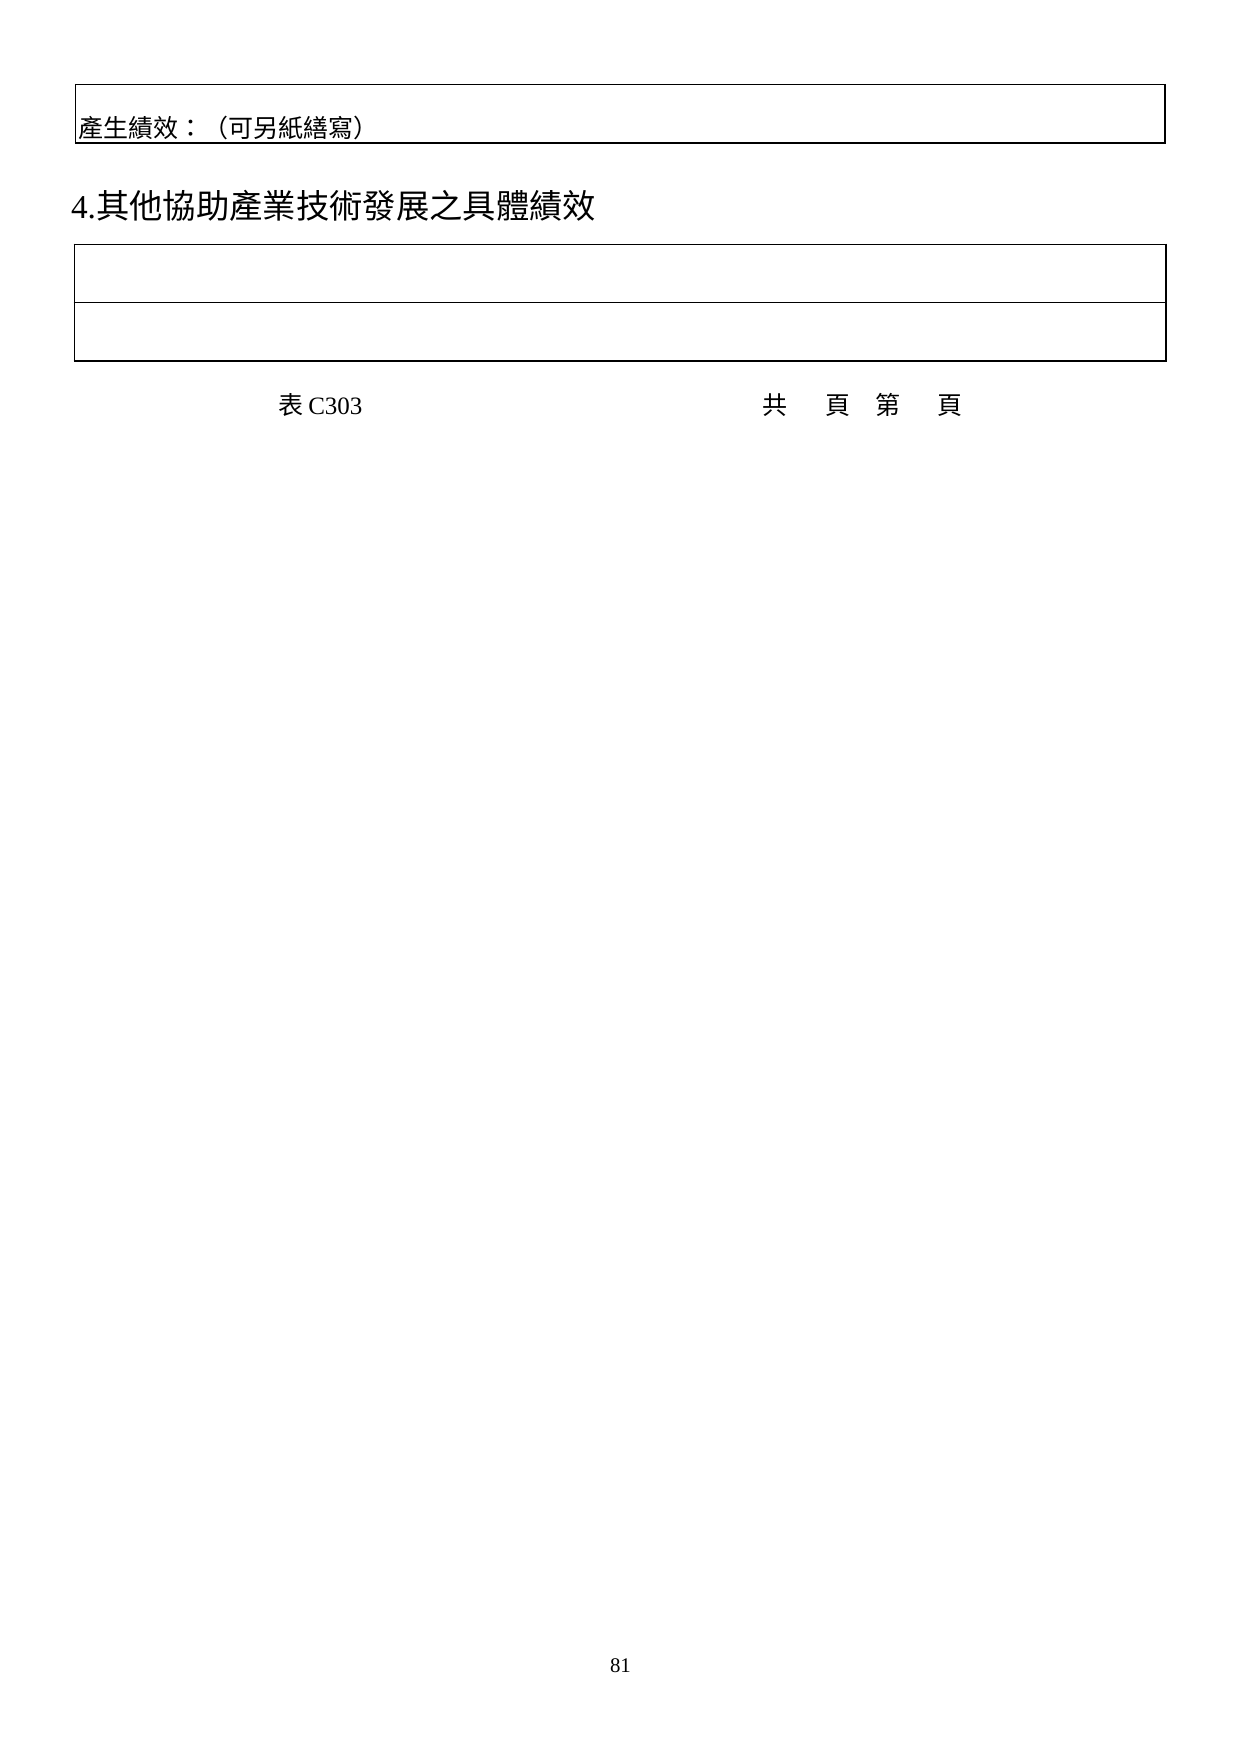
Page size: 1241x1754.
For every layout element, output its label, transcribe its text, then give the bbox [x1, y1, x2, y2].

table_cell 產生績效：（可另紙繕寫） [76, 85, 1164, 142]
text 4.其他協助產業技術發展之具體績效 [71, 162, 1169, 225]
table_cell [75, 303, 1165, 360]
text 表C303 共 頁 第 頁 [71, 362, 1169, 424]
table_header [75, 245, 1165, 302]
